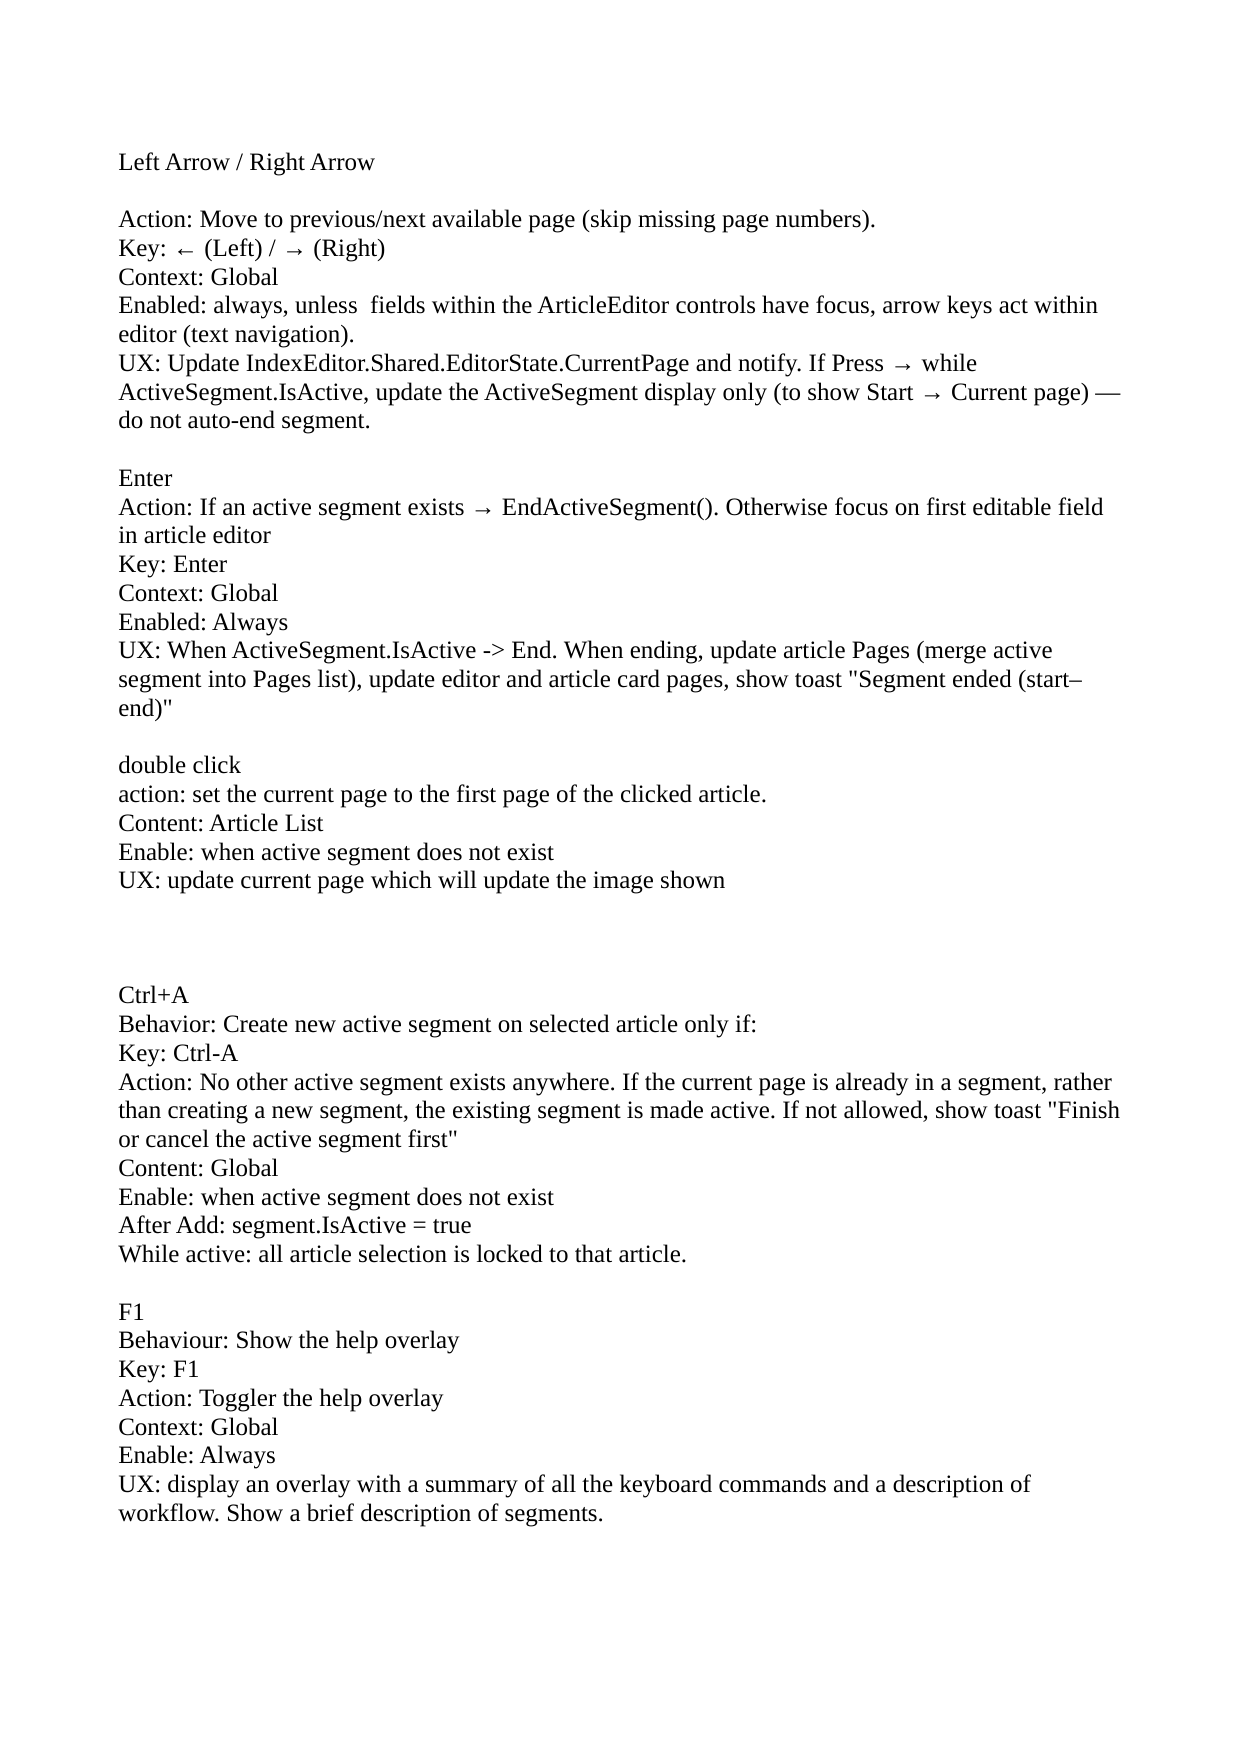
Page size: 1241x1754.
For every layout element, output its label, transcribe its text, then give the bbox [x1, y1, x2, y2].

text double click [118, 751, 1122, 779]
text Context: Global [118, 262, 1122, 291]
text Enable: when active segment does not exist [118, 837, 1122, 866]
text Action: If an active segment exists → EndActiveSegment(). Otherwise focus on first editable field in article editor [118, 492, 1122, 549]
text Enable: Always [118, 1441, 1122, 1469]
text Behavior: Create new active segment on selected article only if: [118, 1009, 1122, 1038]
text Action: Move to previous/next available page (skip missing page numbers). [118, 204, 1122, 233]
text Context: Global [118, 1412, 1122, 1441]
text Enabled: Always [118, 607, 1122, 636]
text Key: ← (Left) / → (Right) [118, 233, 1122, 262]
text Content: Article List [118, 808, 1122, 837]
text Key: Enter [118, 549, 1122, 578]
text After Add: segment.IsActive = true [118, 1211, 1122, 1239]
text Context: Global [118, 578, 1122, 607]
text Left Arrow / Right Arrow [118, 147, 1122, 176]
text Action: No other active segment exists anywhere. If the current page is already in a segment, rather than creating a new segment, the existing segment is made active. If not allowed, show toast "Finish or cancel the active segment first" [118, 1067, 1122, 1153]
text UX: Update IndexEditor.Shared.EditorState.CurrentPage and notify. If Press → while ActiveSegment.IsActive, update the ActiveSegment display only (to show Start → Current page) — do not auto-end segment. [118, 348, 1122, 434]
text action: set the current page to the first page of the clicked article. [118, 779, 1122, 808]
text F1 [118, 1297, 1122, 1326]
text Key: Ctrl-A [118, 1038, 1122, 1067]
text Enter [118, 463, 1122, 492]
text Enabled: always, unless fields within the ArticleEditor controls have focus, arrow keys act within editor (text navigation). [118, 291, 1122, 348]
text While active: all article selection is locked to that article. [118, 1239, 1122, 1268]
text Action: Toggler the help overlay [118, 1383, 1122, 1412]
text Ctrl+A [118, 981, 1122, 1009]
text UX: update current page which will update the image shown [118, 866, 1122, 894]
text Key: F1 [118, 1354, 1122, 1383]
text Content: Global [118, 1153, 1122, 1182]
text UX: When ActiveSegment.IsActive -> End. When ending, update article Pages (merge active segment into Pages list), update editor and article card pages, show toast "Segment ended (start–end)" [118, 636, 1122, 722]
text Enable: when active segment does not exist [118, 1182, 1122, 1211]
text Behaviour: Show the help overlay [118, 1326, 1122, 1354]
text UX: display an overlay with a summary of all the keyboard commands and a description of workflow. Show a brief description of segments. [118, 1469, 1122, 1527]
